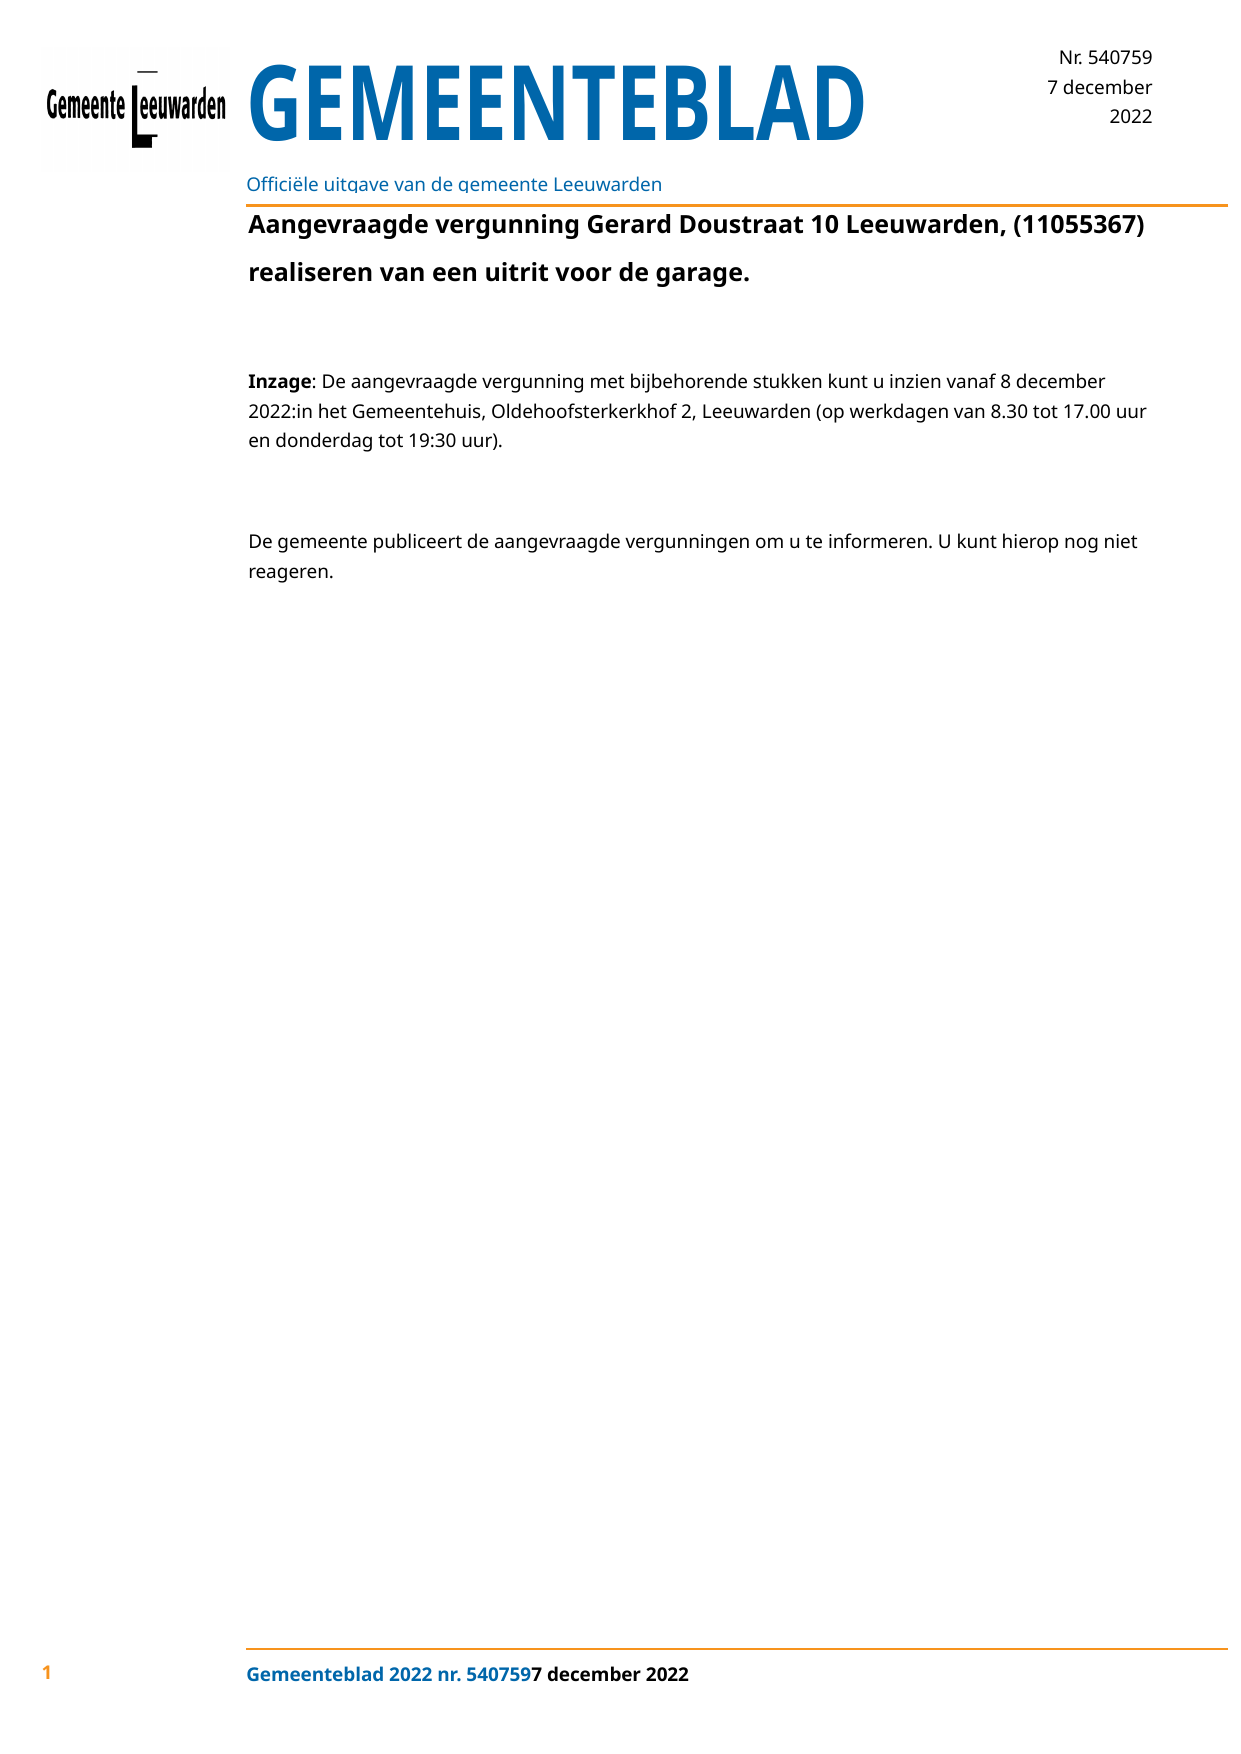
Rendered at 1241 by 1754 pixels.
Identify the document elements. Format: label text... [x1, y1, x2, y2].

text De gemeente publiceert de aangevraagde vergunningen om u te informeren. U kunt hierop nog niet reageren. [248, 528, 1152, 584]
picture [41, 47, 231, 172]
text Aangevraagde vergunning Gerard Doustraat 10 Leeuwarden, (11055367) realiseren van een uitrit voor de garage. [248, 207, 1152, 288]
text Inzage: De aangevraagde vergunning met bijbehorende stukken kunt u inzien vanaf 8 december 2022:in het Gemeentehuis, Oldehoofsterkerkhof 2, Leeuwarden (op werkdagen van 8.30 tot 17.00 uur en donderdag tot 19:30 uur). [248, 368, 1152, 453]
